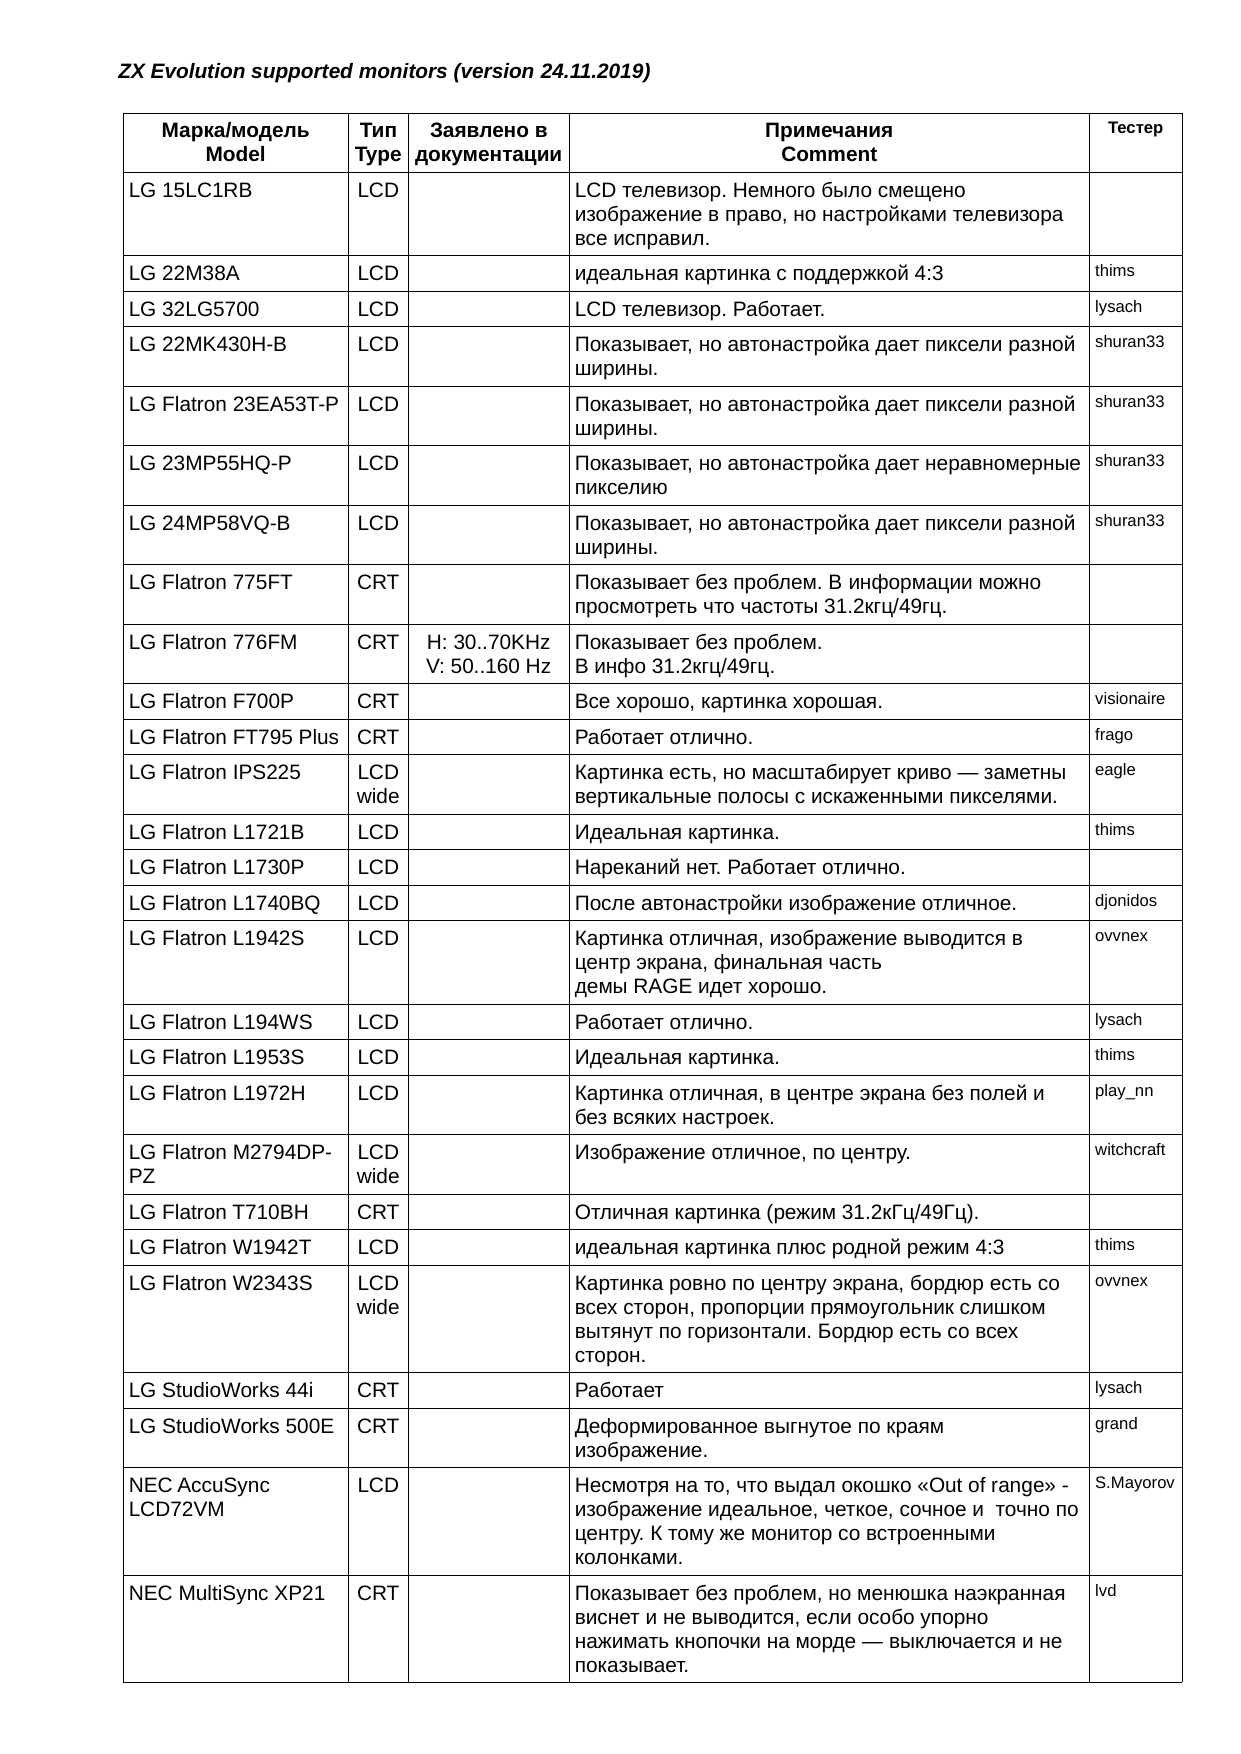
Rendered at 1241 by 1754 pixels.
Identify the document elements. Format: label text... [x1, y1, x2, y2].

table_cell grand [1090, 1409, 1182, 1467]
table_cell [409, 815, 569, 849]
table_cell [409, 1373, 569, 1408]
table_cell LG Flatron W2343S [124, 1266, 348, 1372]
table_cell LCD [349, 1005, 408, 1039]
table_cell LG Flatron 776FM [124, 625, 348, 683]
table_cell djonidos [1090, 886, 1182, 920]
table_cell [409, 1468, 569, 1575]
table_cell [409, 446, 569, 505]
table_cell LG 24MP58VQ-B [124, 506, 348, 564]
table_cell shuran33 [1090, 506, 1182, 564]
table_cell LG Flatron FT795 Plus [124, 720, 348, 754]
table_cell [409, 850, 569, 885]
table_cell LG 15LC1RB [124, 173, 348, 255]
table_cell LG 23MP55HQ-P [124, 446, 348, 505]
table_cell [1090, 625, 1182, 683]
table_cell lysach [1090, 292, 1182, 326]
table_cell LG StudioWorks 500E [124, 1409, 348, 1467]
table_cell [409, 921, 569, 1004]
table_cell Работает [570, 1373, 1089, 1408]
table_cell LCD [349, 256, 408, 291]
table_cell eagle [1090, 755, 1182, 814]
table_cell Изображение отличное, по центру. [570, 1135, 1089, 1194]
table_cell shuran33 [1090, 327, 1182, 386]
table_header Тестер [1090, 114, 1182, 172]
table_cell CRT [349, 625, 408, 683]
table_cell [409, 1076, 569, 1134]
table_cell LG StudioWorks 44i [124, 1373, 348, 1408]
table_cell Показывает, но автонастройка дает пиксели разной ширины. [570, 506, 1089, 564]
table_cell LG Flatron F700P [124, 684, 348, 719]
table_cell Деформированное выгнутое по краям изображение. [570, 1409, 1089, 1467]
table_cell Работает отлично. [570, 1005, 1089, 1039]
table_cell LCD [349, 173, 408, 255]
table_cell [409, 256, 569, 291]
table_cell LG 22MK430H-B [124, 327, 348, 386]
table_cell [409, 1576, 569, 1682]
table_cell CRT [349, 1373, 408, 1408]
table_cell LCD [349, 1468, 408, 1575]
table_cell LG Flatron 775FT [124, 565, 348, 624]
table_cell play_nn [1090, 1076, 1182, 1134]
table_cell Картинка отличная, в центре экрана без полей и без всяких настроек. [570, 1076, 1089, 1134]
table_cell lysach [1090, 1373, 1182, 1408]
table_cell frago [1090, 720, 1182, 754]
table_cell Идеальная картинка. [570, 1040, 1089, 1075]
table_cell Картинка отличная, изображение выводится в центр экрана, финальная часть демы RAGE идет хорошо. [570, 921, 1089, 1004]
table_cell H: 30..70KHz V: 50..160 Hz [409, 625, 569, 683]
table_cell thims [1090, 256, 1182, 291]
table_cell LG 32LG5700 [124, 292, 348, 326]
table_cell [409, 1195, 569, 1229]
table_cell lysach [1090, 1005, 1182, 1039]
table_cell CRT [349, 1195, 408, 1229]
table_cell LCD [349, 506, 408, 564]
table_cell shuran33 [1090, 446, 1182, 505]
table_cell LCD [349, 292, 408, 326]
table_cell Показывает без проблем. В информации можно просмотреть что частоты 31.2кгц/49гц. [570, 565, 1089, 624]
table_cell LG Flatron IPS225 [124, 755, 348, 814]
table_cell witchcraft [1090, 1135, 1182, 1194]
table_cell thims [1090, 1230, 1182, 1265]
table_cell [409, 387, 569, 445]
table_cell [1090, 565, 1182, 624]
table_cell [409, 886, 569, 920]
table_cell Показывает, но автонастройка дает пиксели разной ширины. [570, 387, 1089, 445]
table_cell LCD [349, 1230, 408, 1265]
table_cell LG Flatron M2794DP-PZ [124, 1135, 348, 1194]
table_cell lvd [1090, 1576, 1182, 1682]
table_cell идеальная картинка с поддержкой 4:3 [570, 256, 1089, 291]
table_cell [1090, 173, 1182, 255]
table_cell [409, 1005, 569, 1039]
table_cell LCD [349, 1076, 408, 1134]
table_cell CRT [349, 1409, 408, 1467]
table_cell visionaire [1090, 684, 1182, 719]
table_cell LCD [349, 815, 408, 849]
table_cell CRT [349, 565, 408, 624]
table_cell thims [1090, 1040, 1182, 1075]
table_cell LG Flatron L1953S [124, 1040, 348, 1075]
table_cell LG Flatron T710BH [124, 1195, 348, 1229]
table_header Заявлено в документации [409, 114, 569, 172]
table_cell [409, 1230, 569, 1265]
table_cell LCD [349, 850, 408, 885]
table_cell shuran33 [1090, 387, 1182, 445]
table_cell LG Flatron L1942S [124, 921, 348, 1004]
table_cell LG 22M38A [124, 256, 348, 291]
table_cell Показывает без проблем. В инфо 31.2кгц/49гц. [570, 625, 1089, 683]
table_cell Идеальная картинка. [570, 815, 1089, 849]
table_cell ovvnex [1090, 921, 1182, 1004]
table_cell ovvnex [1090, 1266, 1182, 1372]
table_cell LCD [349, 446, 408, 505]
table_cell LCD [349, 921, 408, 1004]
table_cell [409, 1135, 569, 1194]
table_cell [409, 1266, 569, 1372]
table_cell LG Flatron L1740BQ [124, 886, 348, 920]
table_cell [409, 755, 569, 814]
table_cell идеальная картинка плюс родной режим 4:3 [570, 1230, 1089, 1265]
table_cell [409, 684, 569, 719]
table_header Тип Type [349, 114, 408, 172]
table_cell [409, 1409, 569, 1467]
table_cell [409, 506, 569, 564]
table_cell [409, 1040, 569, 1075]
table_cell Картинка есть, но масштабирует криво — заметны вертикальные полосы с искаженными пикселями. [570, 755, 1089, 814]
table_cell Работает отлично. [570, 720, 1089, 754]
table_cell LCD wide [349, 1135, 408, 1194]
table_cell LCD [349, 886, 408, 920]
table_cell [409, 292, 569, 326]
table_cell LG Flatron W1942T [124, 1230, 348, 1265]
table_cell LG Flatron L1972H [124, 1076, 348, 1134]
table_cell LCD wide [349, 755, 408, 814]
table_cell Картинка ровно по центру экрана, бордюр есть со всех сторон, пропорции прямоугольник слишком вытянут по горизонтали. Бордюр есть со всех сторон. [570, 1266, 1089, 1372]
table_cell Нареканий нет. Работает отлично. [570, 850, 1089, 885]
table_cell После автонастройки изображение отличное. [570, 886, 1089, 920]
table_cell LG Flatron 23EA53T-P [124, 387, 348, 445]
table_cell LG Flatron L1721B [124, 815, 348, 849]
table_cell [409, 720, 569, 754]
table_cell Показывает без проблем, но менюшка наэкранная виснет и не выводится, если особо упорно нажимать кнопочки на морде — выключается и не показывает. [570, 1576, 1089, 1682]
table_cell [409, 327, 569, 386]
table_cell LCD [349, 387, 408, 445]
table_cell thims [1090, 815, 1182, 849]
table_cell Показывает, но автонастройка дает пиксели разной ширины. [570, 327, 1089, 386]
table_cell LG Flatron L194WS [124, 1005, 348, 1039]
table_header Примечания Comment [570, 114, 1089, 172]
table_header Марка/модель Model [124, 114, 348, 172]
table_cell NEC MultiSync XP21 [124, 1576, 348, 1682]
table_cell CRT [349, 1576, 408, 1682]
table_cell LCD [349, 327, 408, 386]
table_cell [409, 565, 569, 624]
table_cell Отличная картинка (режим 31.2кГц/49Гц). [570, 1195, 1089, 1229]
table_cell LCD [349, 1040, 408, 1075]
table_cell CRT [349, 684, 408, 719]
table_cell LCD телевизор. Работает. [570, 292, 1089, 326]
table_cell S.Mayorov [1090, 1468, 1182, 1575]
table_cell LCD wide [349, 1266, 408, 1372]
table_cell LCD телевизор. Немного было смещено изображение в право, но настройками телевизора все исправил. [570, 173, 1089, 255]
table_cell [1090, 850, 1182, 885]
table_cell Все хорошо, картинка хорошая. [570, 684, 1089, 719]
table_cell [1090, 1195, 1182, 1229]
table_cell Несмотря на то, что выдал окошко «Out of range» - изображение идеальное, четкое, сочное и точно по центру. К тому же монитор со встроенными колонками. [570, 1468, 1089, 1575]
table_cell [409, 173, 569, 255]
table_cell LG Flatron L1730P [124, 850, 348, 885]
table_cell Показывает, но автонастройка дает неравномерные пикселию [570, 446, 1089, 505]
table_cell NEC AccuSync LCD72VM [124, 1468, 348, 1575]
table_cell CRT [349, 720, 408, 754]
